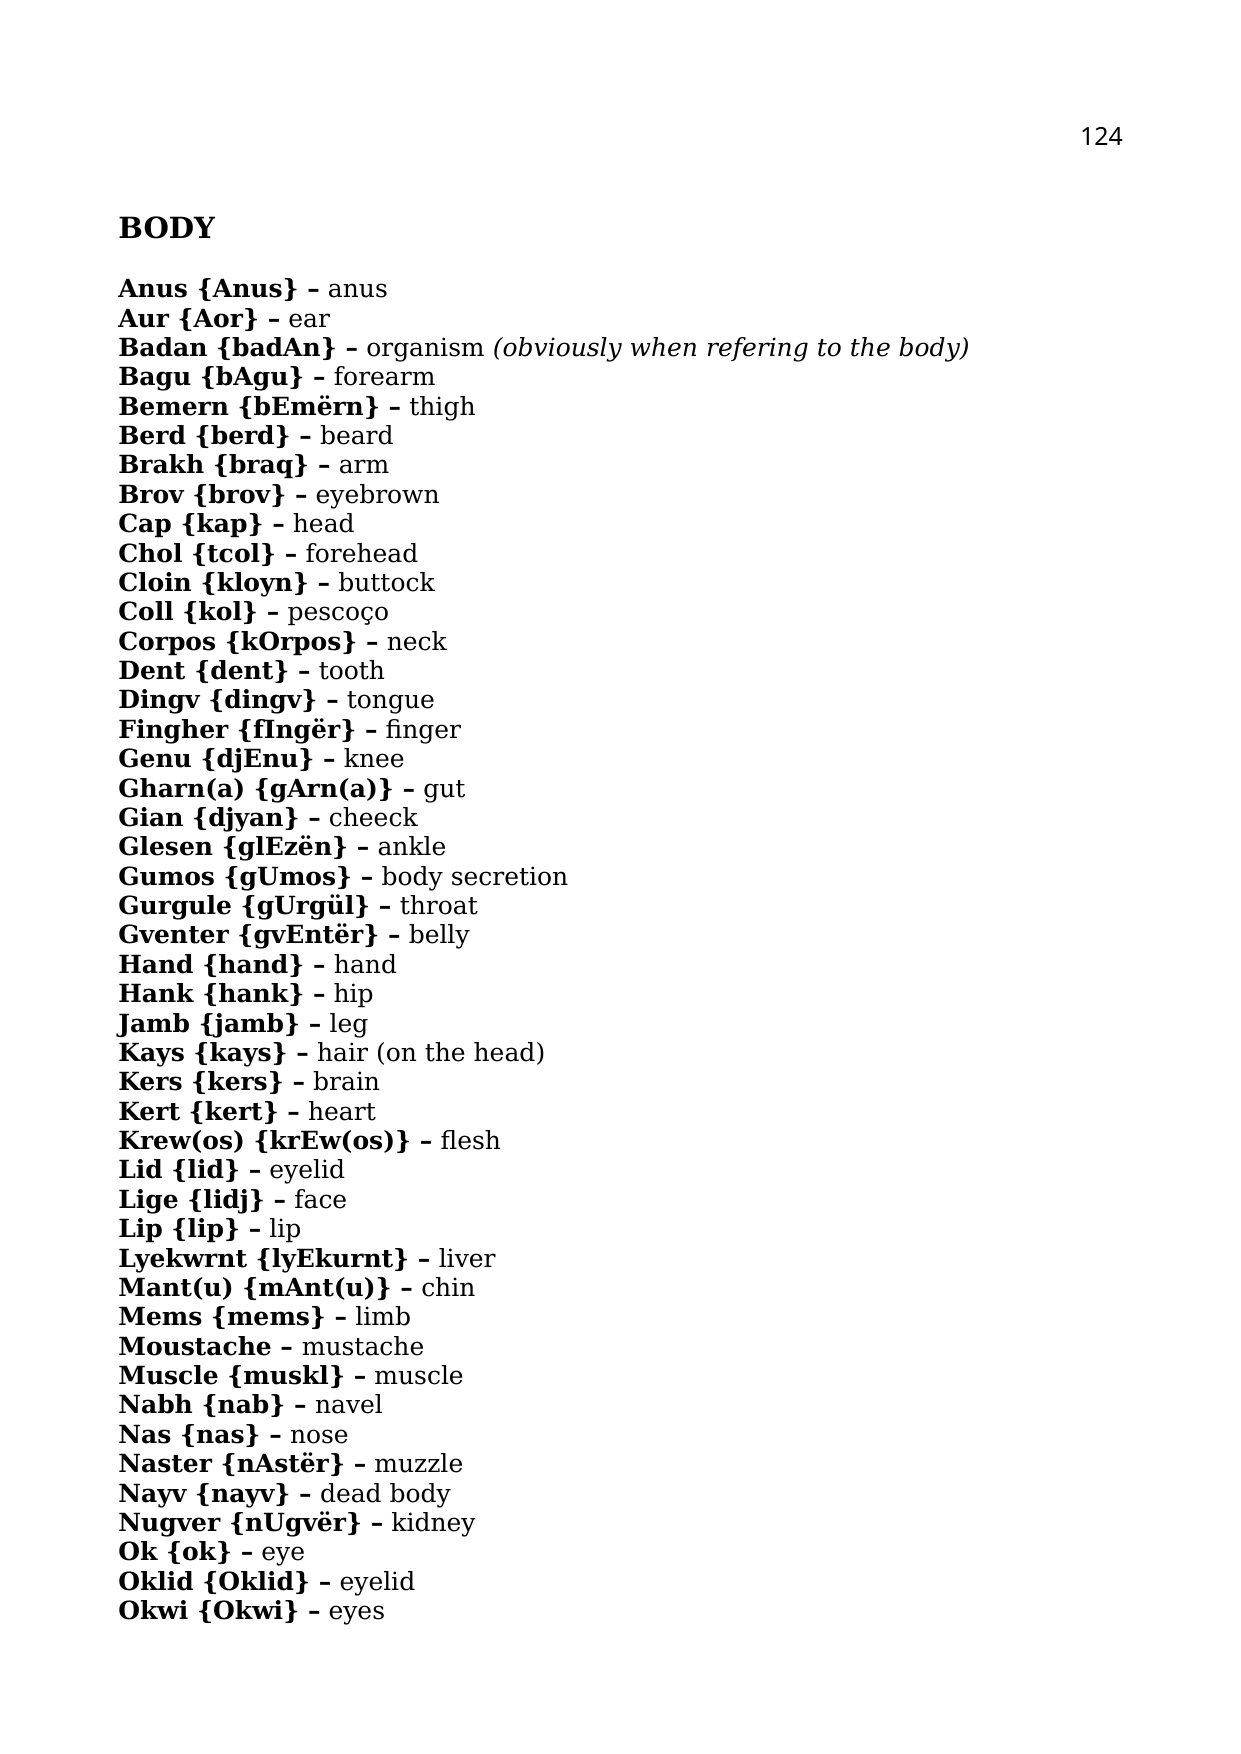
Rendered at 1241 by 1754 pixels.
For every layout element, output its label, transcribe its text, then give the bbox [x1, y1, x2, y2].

text Kert {kert} – heart [118, 1097, 1123, 1126]
text Aur {Aor} – ear [118, 304, 1123, 333]
text Hand {hand} – hand [118, 950, 1123, 979]
text Gian {djyan} – cheeck [118, 803, 1123, 832]
text Nayv {nayv} – dead body [118, 1479, 1123, 1508]
text Hank {hank} – hip [118, 979, 1123, 1009]
text Nabh {nab} – navel [118, 1391, 1123, 1420]
text Brakh {braq} – arm [118, 451, 1123, 480]
text Gumos {gUmos} – body secretion [118, 862, 1123, 891]
text Bemern {bEmërn} – thigh [118, 392, 1123, 421]
text Lyekwrnt {lyEkurnt} – liver [118, 1244, 1123, 1273]
text Moustache – mustache [118, 1332, 1123, 1361]
text Nas {nas} – nose [118, 1420, 1123, 1449]
text Kays {kays} – hair (on the head) [118, 1038, 1123, 1067]
text Lip {lip} – lip [118, 1214, 1123, 1244]
text Ok {ok} – eye [118, 1537, 1123, 1567]
text Naster {nAstër} – muzzle [118, 1449, 1123, 1479]
subtitle BODY [118, 211, 1123, 245]
text Bagu {bAgu} – forearm [118, 362, 1123, 392]
text Coll {kol} – pescoço [118, 597, 1123, 627]
text Glesen {glEzën} – ankle [118, 832, 1123, 862]
text Gventer {gvEntër} – belly [118, 921, 1123, 950]
text Mant(u) {mAnt(u)} – chin [118, 1273, 1123, 1302]
text Fingher {fIngër} – finger [118, 715, 1123, 744]
text Mems {mems} – limb [118, 1302, 1123, 1332]
text Cloin {kloyn} – buttock [118, 568, 1123, 597]
text Chol {tcol} – forehead [118, 539, 1123, 568]
text Dent {dent} – tooth [118, 656, 1123, 686]
text Corpos {kOrpos} – neck [118, 627, 1123, 656]
text Anus {Anus} – anus [118, 274, 1123, 304]
text Brov {brov} – eyebrown [118, 480, 1123, 509]
text Dingv {dingv} – tongue [118, 686, 1123, 715]
text Krew(os) {krEw(os)} – flesh [118, 1126, 1123, 1156]
text Muscle {muskl} – muscle [118, 1361, 1123, 1391]
text Kers {kers} – brain [118, 1067, 1123, 1097]
text Gharn(a) {gArn(a)} – gut [118, 774, 1123, 803]
text Jamb {jamb} – leg [118, 1009, 1123, 1038]
text Genu {djEnu} – knee [118, 744, 1123, 774]
text Lid {lid} – eyelid [118, 1156, 1123, 1185]
text Badan {badAn} – organism (obviously when refering to the body) [118, 333, 1123, 362]
text Gurgule {gUrgül} – throat [118, 891, 1123, 921]
text Nugver {nUgvër} – kidney [118, 1508, 1123, 1537]
text Cap {kap} – head [118, 509, 1123, 539]
text Lige {lidj} – face [118, 1185, 1123, 1214]
text Okwi {Okwi} – eyes [118, 1596, 1123, 1626]
text Berd {berd} – beard [118, 421, 1123, 451]
text Oklid {Oklid} – eyelid [118, 1567, 1123, 1596]
